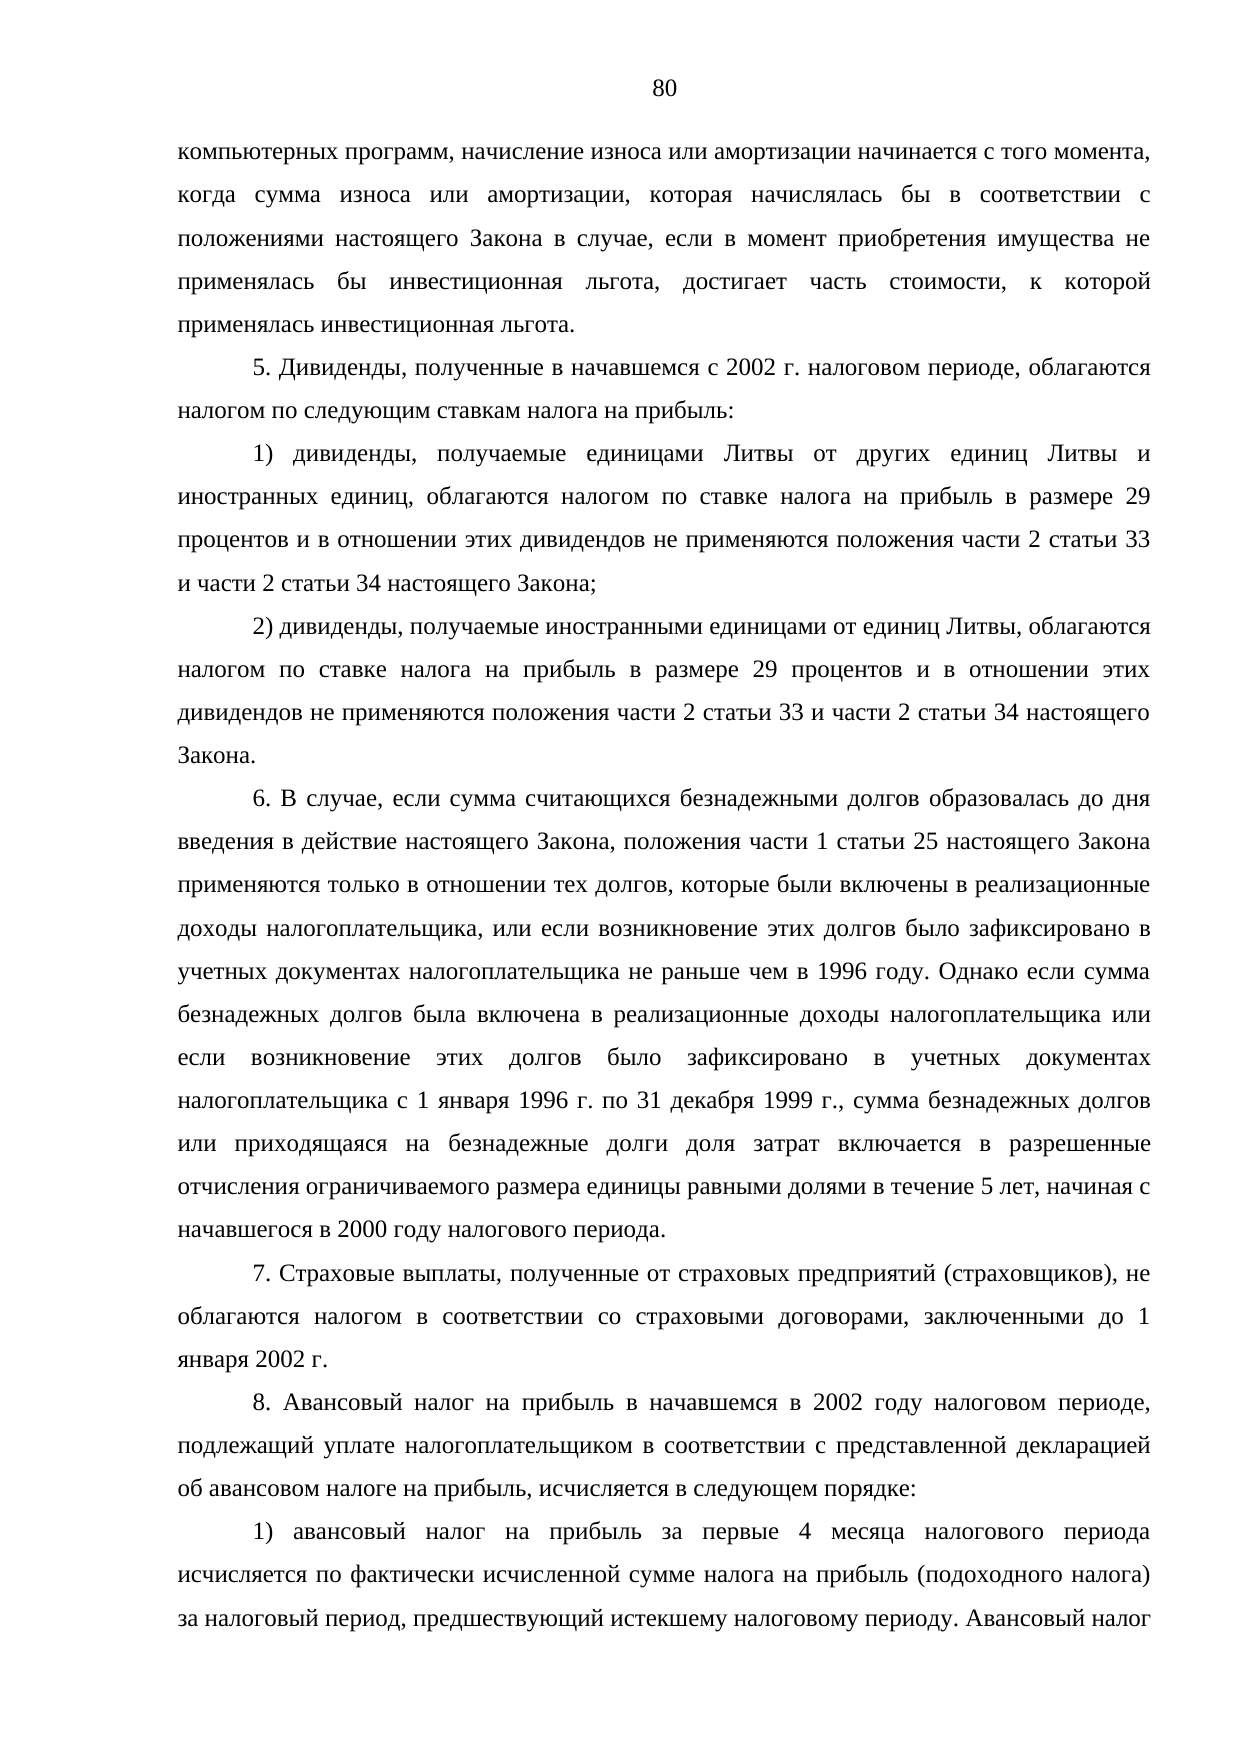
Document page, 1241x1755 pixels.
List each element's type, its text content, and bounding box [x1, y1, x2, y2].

text 2) дивиденды, получаемые иностранными единицами от единиц Литвы, облагаются налогом по ставке налога на прибыль в размере 29 процентов и в отношении этих дивидендов не применяются положения части 2 статьи 33 и части 2 статьи 34 настоящего Закона. [177, 611, 1152, 769]
text 1) дивиденды, получаемые единицами Литвы от других единиц Литвы и иностранных единиц, облагаются налогом по ставке налога на прибыль в размере 29 процентов и в отношении этих дивидендов не применяются положения части 2 статьи 33 и части 2 статьи 34 настоящего Закона; [177, 438, 1152, 596]
text 6. В случае, если сумма считающихся безнадежными долгов образовалась до дня введения в действие настоящего Закона, положения части 1 статьи 25 настоящего Закона применяются только в отношении тех долгов, которые были включены в реализационные доходы налогоплательщика, или если возникновение этих долгов было зафиксировано в учетных документах налогоплательщика не раньше чем в 1996 году. Однако если сумма безнадежных долгов была включена в реализационные доходы налогоплательщика или если возникновение этих долгов было зафиксировано в учетных документах налогоплательщика с 1 января 1996 г. по 31 декабря 1999 г., сумма безнадежных долгов или приходящаяся на безнадежные долги доля затрат включается в разрешенные отчисления ограничиваемого размера единицы равными долями в течение 5 лет, начиная с начавшегося в 2000 году налогового периода. [177, 783, 1152, 1243]
text 7. Страховые выплаты, полученные от страховых предприятий (страховщиков), не облагаются налогом в соответствии со страховыми договорами, заключенными до 1 января 2002 г. [177, 1258, 1152, 1373]
text 8. Авансовый налог на прибыль в начавшемся в 2002 году налоговом периоде, подлежащий уплате налогоплательщиком в соответствии с представленной декларацией об авансовом налоге на прибыль, исчисляется в следующем порядке: [177, 1387, 1152, 1502]
text компьютерных программ, начисление износа или амортизации начинается с того момента, когда сумма износа или амортизации, которая начислялась бы в соответствии с положениями настоящего Закона в случае, если в момент приобретения имущества не применялась бы инвестиционная льгота, достигает часть стоимости, к которой применялась инвестиционная льгота. [177, 136, 1152, 338]
text 1) авансовый налог на прибыль за первые 4 месяца налогового периода исчисляется по фактически исчисленной сумме налога на прибыль (подоходного налога) за налоговый период, предшествующий истекшему налоговому периоду. Авансовый налог [177, 1516, 1152, 1631]
text 5. Дивиденды, полученные в начавшемся с 2002 г. налоговом периоде, облагаются налогом по следующим ставкам налога на прибыль: [177, 352, 1152, 424]
